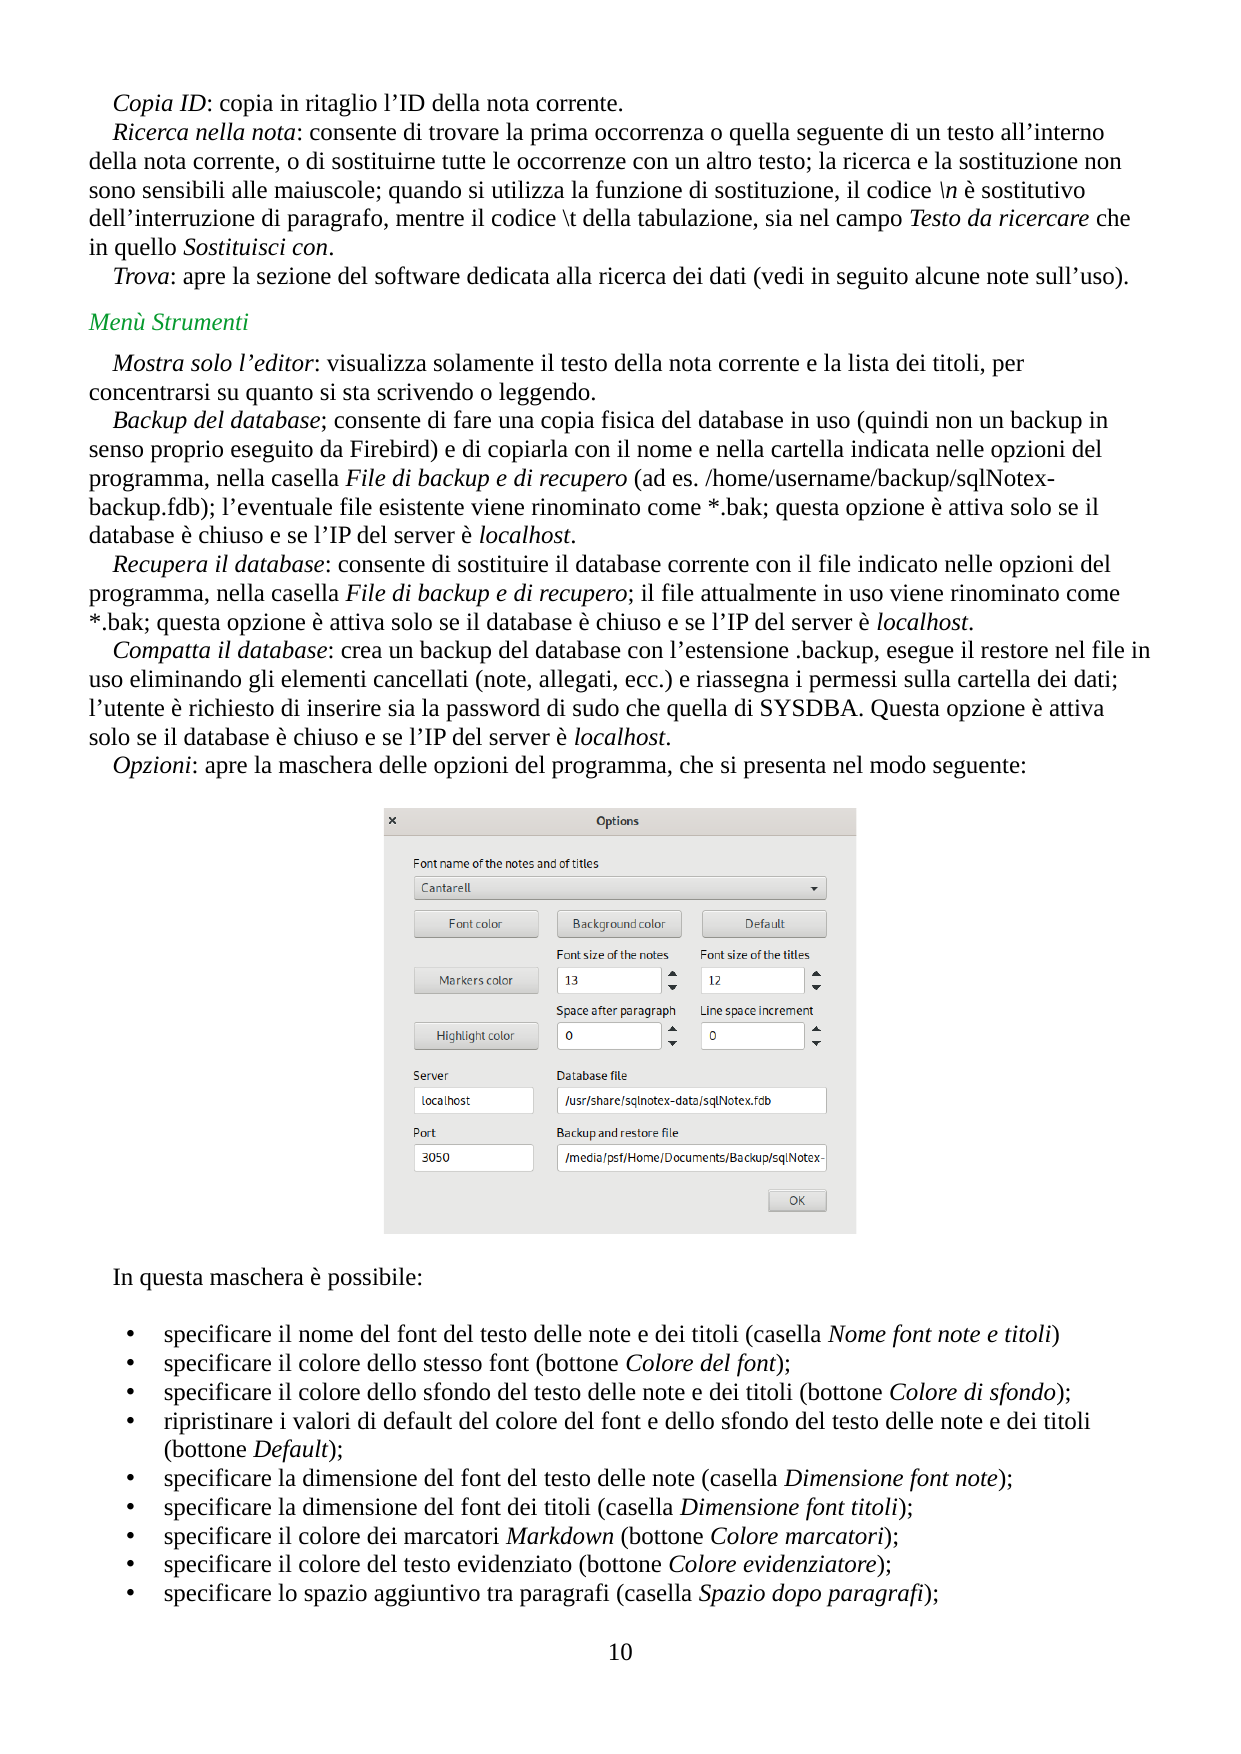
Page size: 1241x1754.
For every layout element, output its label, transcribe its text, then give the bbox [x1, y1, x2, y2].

list specificare lo spazio aggiuntivo tra paragrafi (casella Spazio dopo paragrafi); [126, 1578, 1152, 1607]
text In questa maschera è possibile: [88, 1262, 1152, 1291]
list specificare il colore dello sfondo del testo delle note e dei titoli (bottone Colore di sfondo); [126, 1377, 1152, 1406]
text Compatta il database: crea un backup del database con l’estensione .backup, esegue il restore nel file in uso eliminando gli elementi cancellati (note, allegati, ecc.) e riassegna i permessi sulla cartella dei dati; l’utente è richiesto di inserire sia la password di sudo che quella di SYSDBA. Questa opzione è attiva solo se il database è chiuso e se l’IP del server è localhost. [88, 636, 1152, 751]
text Trova: apre la sezione del software dedicata alla ricerca dei dati (vedi in seguito alcune note sull’uso). [88, 261, 1152, 290]
text Recupera il database: consente di sostituire il database corrente con il file indicato nelle opzioni del programma, nella casella File di backup e di recupero; il file attualmente in uso viene rinominato come *.bak; questa opzione è attiva solo se il database è chiuso e se l’IP del server è localhost. [88, 549, 1152, 636]
list specificare la dimensione del font dei titoli (casella Dimensione font titoli); [126, 1492, 1152, 1521]
list specificare il nome del font del testo delle note e dei titoli (casella Nome font note e titoli) [126, 1319, 1152, 1348]
list ripristinare i valori di default del colore del font e dello sfondo del testo delle note e dei titoli (bottone Default); [126, 1406, 1152, 1463]
list specificare la dimensione del font del testo delle note (casella Dimensione font note); [126, 1463, 1152, 1492]
list specificare il colore dei marcatori Markdown (bottone Colore marcatori); [126, 1521, 1152, 1549]
text Mostra solo l’editor: visualizza solamente il testo della nota corrente e la lista dei titoli, per concentrarsi su quanto si sta scrivendo o leggendo. [88, 348, 1152, 406]
subtitle Menù Strumenti [88, 307, 1152, 336]
text Copia ID: copia in ritaglio l’ID della nota corrente. [88, 88, 1152, 117]
text Opzioni: apre la maschera delle opzioni del programma, che si presenta nel modo seguente: [88, 751, 1152, 779]
picture [383, 808, 857, 1234]
list specificare il colore del testo evidenziato (bottone Colore evidenziatore); [126, 1549, 1152, 1578]
text Ricerca nella nota: consente di trovare la prima occorrenza o quella seguente di un testo all’interno della nota corrente, o di sostituirne tutte le occorrenze con un altro testo; la ricerca e la sostituzione non sono sensibili alle maiuscole; quando si utilizza la funzione di sostituzione, il codice \n è sostitutivo dell’interruzione di paragrafo, mentre il codice \t della tabulazione, sia nel campo Testo da ricercare che in quello Sostituisci con. [88, 117, 1152, 261]
list specificare il colore dello stesso font (bottone Colore del font); [126, 1348, 1152, 1377]
text Backup del database; consente di fare una copia fisica del database in uso (quindi non un backup in senso proprio eseguito da Firebird) e di copiarla con il nome e nella cartella indicata nelle opzioni del programma, nella casella File di backup e di recupero (ad es. /home/username/backup/sqlNotex-backup.fdb); l’eventuale file esistente viene rinominato come *.bak; questa opzione è attiva solo se il database è chiuso e se l’IP del server è localhost. [88, 406, 1152, 549]
